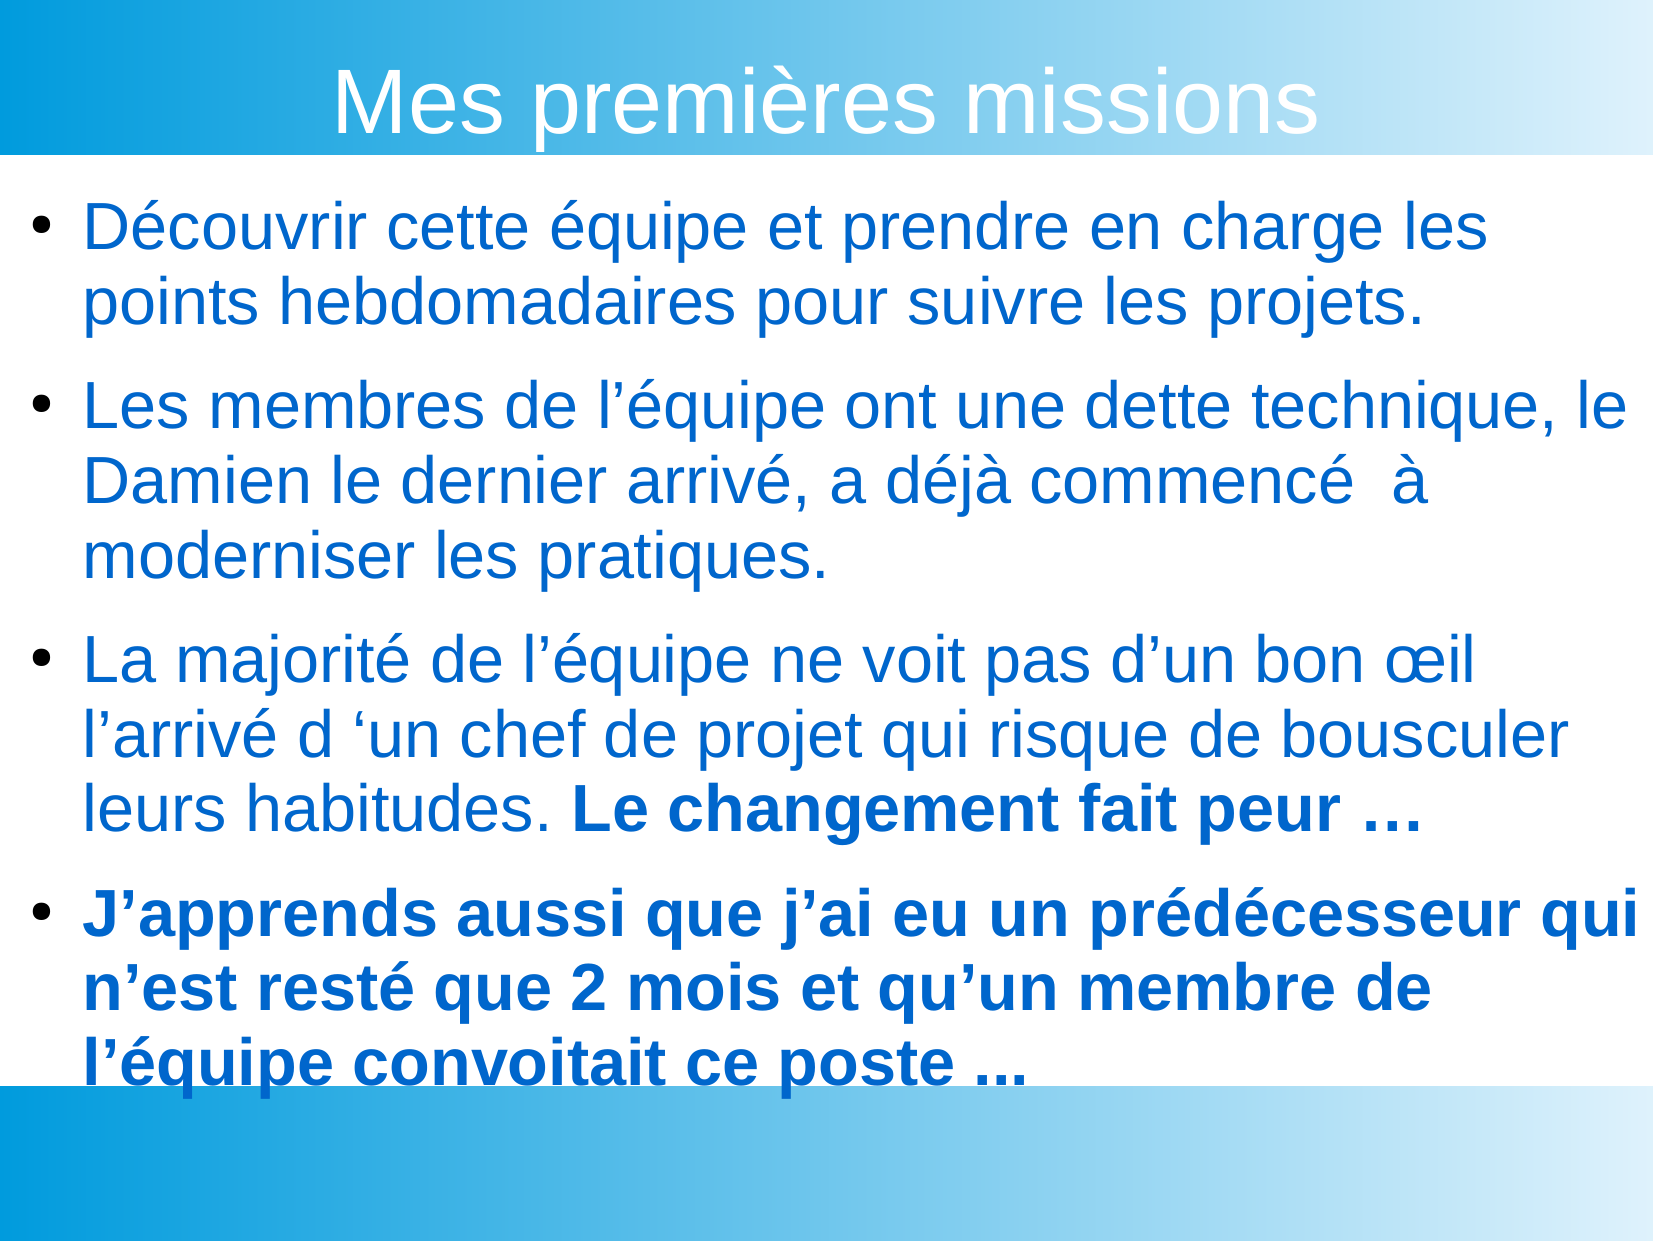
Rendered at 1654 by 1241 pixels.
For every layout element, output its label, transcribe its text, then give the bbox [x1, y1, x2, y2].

list Découvrir cette équipe et prendre en charge les points hebdomadaires pour suivre les projets. Les membres de l’équipe ont une dette technique, le Damien le dernier arrivé, a déjà commencé à moderniser les pratiques. La majorité de l’équipe ne voit pas d’un bon œil l’arrivé d ‘un chef de projet qui risque de bousculer leurs habitudes. Le changement fait peur … J’apprends aussi que j’ai eu un prédécesseur qui n’est resté que 2 mois et qu’un membre de l’équipe convoitait ce poste ... [11, 188, 1654, 1075]
title Mes premières missions [82, 49, 1571, 155]
